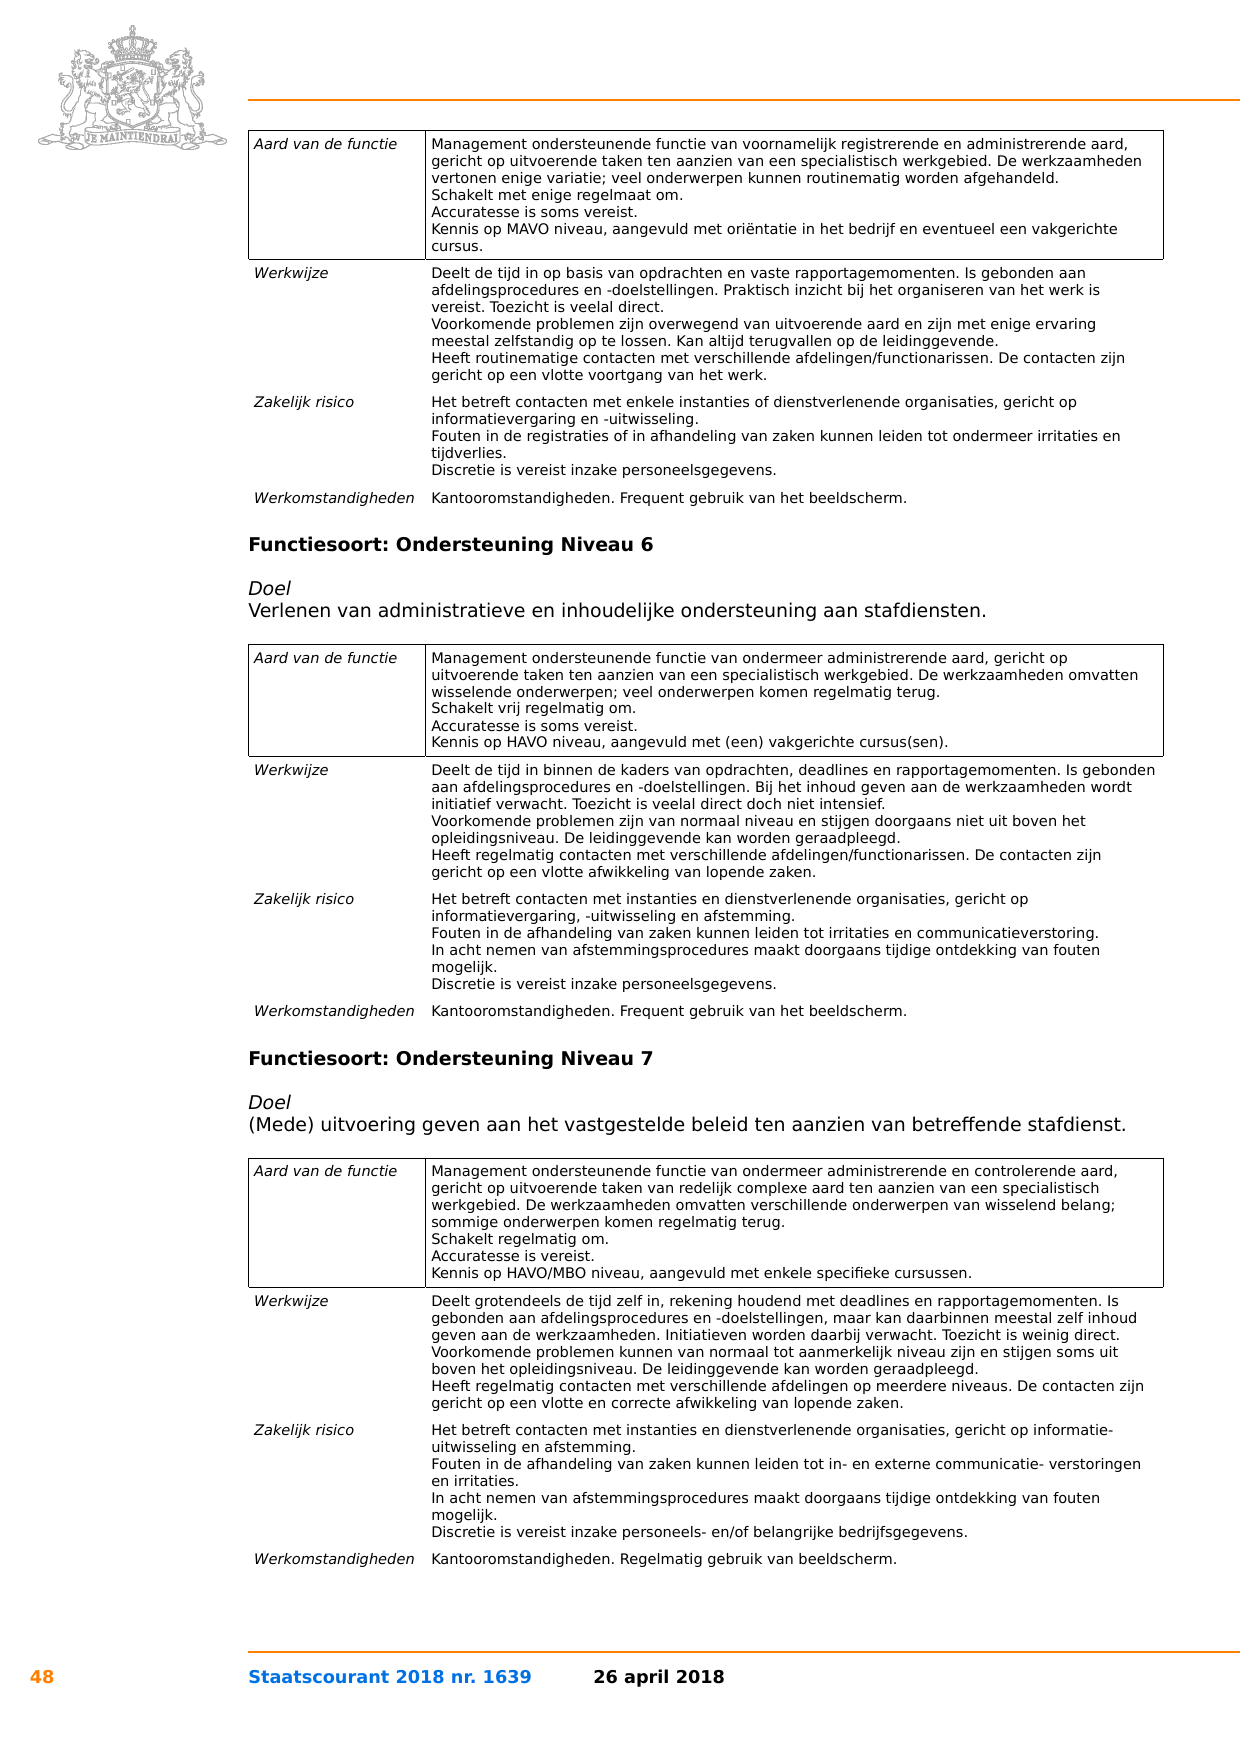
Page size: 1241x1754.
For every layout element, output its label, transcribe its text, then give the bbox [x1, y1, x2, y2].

picture [38, 25, 227, 150]
table_cell Zakelijk risico [249, 886, 425, 998]
table_cell Werkomstandigheden [249, 485, 425, 511]
text Verlenen van administratieve en inhoudelijke ondersteuning aan stafdiensten. [248, 600, 1163, 622]
table_header Aard van de functie [249, 131, 425, 259]
table_cell Het betreft contacten met instanties en dienstverlenende organisaties, gericht op informatie-uitwisseling en afstemming. Fouten in de afhandeling van zaken kunnen leiden tot in- en externe communicatie- verstoringen en irritaties. In acht nemen van afstemmingsprocedures maakt doorgaans tijdige ontdekking van fouten mogelijk. Discretie is vereist inzake personeels- en/of belangrijke bedrijfsgegevens. [426, 1417, 1163, 1545]
subtitle Functiesoort: Ondersteuning Niveau 7 [248, 1048, 1163, 1070]
table_cell Kantooromstandigheden. Regelmatig gebruik van beeldscherm. [426, 1546, 1163, 1573]
table_header Aard van de functie [249, 1159, 425, 1287]
table_cell Het betreft contacten met enkele instanties of dienstverlenende organisaties, gericht op informatievergaring en -uitwisseling. Fouten in de registraties of in afhandeling van zaken kunnen leiden tot ondermeer irritaties en tijdverlies. Discretie is vereist inzake personeelsgegevens. [426, 390, 1163, 484]
table_cell Deelt de tijd in binnen de kaders van opdrachten, deadlines en rapportagemomenten. Is gebonden aan afdelingsprocedures en -doelstellingen. Bij het inhoud geven aan de werkzaamheden wordt initiatief verwacht. Toezicht is veelal direct doch niet intensief. Voorkomende problemen zijn van normaal niveau en stijgen doorgaans niet uit boven het opleidingsniveau. De leidinggevende kan worden geraadpleegd. Heeft regelmatig contacten met verschillende afdelingen/functionarissen. De contacten zijn gericht op een vlotte afwikkeling van lopende zaken. [426, 757, 1163, 885]
subtitle Functiesoort: Ondersteuning Niveau 6 [248, 534, 1163, 556]
table_cell Werkwijze [249, 1288, 425, 1416]
table_cell Deelt grotendeels de tijd zelf in, rekening houdend met deadlines en rapportagemomenten. Is gebonden aan afdelingsprocedures en -doelstellingen, maar kan daarbinnen meestal zelf inhoud geven aan de werkzaamheden. Initiatieven worden daarbij verwacht. Toezicht is weinig direct. Voorkomende problemen kunnen van normaal tot aanmerkelijk niveau zijn en stijgen soms uit boven het opleidingsniveau. De leidinggevende kan worden geraadpleegd. Heeft regelmatig contacten met verschillende afdelingen op meerdere niveaus. De contacten zijn gericht op een vlotte en correcte afwikkeling van lopende zaken. [426, 1288, 1163, 1416]
table_header Management ondersteunende functie van ondermeer administrerende aard, gericht op uitvoerende taken ten aanzien van een specialistisch werkgebied. De werkzaamheden omvatten wisselende onderwerpen; veel onderwerpen komen regelmatig terug. Schakelt vrij regelmatig om. Accuratesse is soms vereist. Kennis op HAVO niveau, aangevuld met (een) vakgerichte cursus(sen). [426, 645, 1163, 756]
table_cell Kantooromstandigheden. Frequent gebruik van het beeldscherm. [426, 485, 1163, 511]
text Doel [248, 1092, 1163, 1114]
text (Mede) uitvoering geven aan het vastgestelde beleid ten aanzien van betreffende stafdienst. [248, 1114, 1163, 1136]
table_cell Werkwijze [249, 260, 425, 388]
table_cell Werkwijze [249, 757, 425, 885]
table_cell Zakelijk risico [249, 390, 425, 484]
table_header Management ondersteunende functie van voornamelijk registrerende en administrerende aard, gericht op uitvoerende taken ten aanzien van een specialistisch werkgebied. De werkzaamheden vertonen enige variatie; veel onderwerpen kunnen routinematig worden afgehandeld. Schakelt met enige regelmaat om. Accuratesse is soms vereist. Kennis op MAVO niveau, aangevuld met oriëntatie in het bedrijf en eventueel een vakgerichte cursus. [426, 131, 1163, 259]
table_cell Deelt de tijd in op basis van opdrachten en vaste rapportagemomenten. Is gebonden aan afdelingsprocedures en -doelstellingen. Praktisch inzicht bij het organiseren van het werk is vereist. Toezicht is veelal direct. Voorkomende problemen zijn overwegend van uitvoerende aard en zijn met enige ervaring meestal zelfstandig op te lossen. Kan altijd terugvallen op de leidinggevende. Heeft routinematige contacten met verschillende afdelingen/functionarissen. De contacten zijn gericht op een vlotte voortgang van het werk. [426, 260, 1163, 388]
text Doel [248, 578, 1163, 600]
table_cell Werkomstandigheden [249, 1546, 425, 1573]
table_header Aard van de functie [249, 645, 425, 756]
table_cell Zakelijk risico [249, 1417, 425, 1545]
table_cell Het betreft contacten met instanties en dienstverlenende organisaties, gericht op informatievergaring, -uitwisseling en afstemming. Fouten in de afhandeling van zaken kunnen leiden tot irritaties en communicatieverstoring. In acht nemen van afstemmingsprocedures maakt doorgaans tijdige ontdekking van fouten mogelijk. Discretie is vereist inzake personeelsgegevens. [426, 886, 1163, 998]
table_cell Werkomstandigheden [249, 999, 425, 1025]
table_header Management ondersteunende functie van ondermeer administrerende en controlerende aard, gericht op uitvoerende taken van redelijk complexe aard ten aanzien van een specialistisch werkgebied. De werkzaamheden omvatten verschillende onderwerpen van wisselend belang; sommige onderwerpen komen regelmatig terug. Schakelt regelmatig om. Accuratesse is vereist. Kennis op HAVO/MBO niveau, aangevuld met enkele specifieke cursussen. [426, 1159, 1163, 1287]
table_cell Kantooromstandigheden. Frequent gebruik van het beeldscherm. [426, 999, 1163, 1025]
